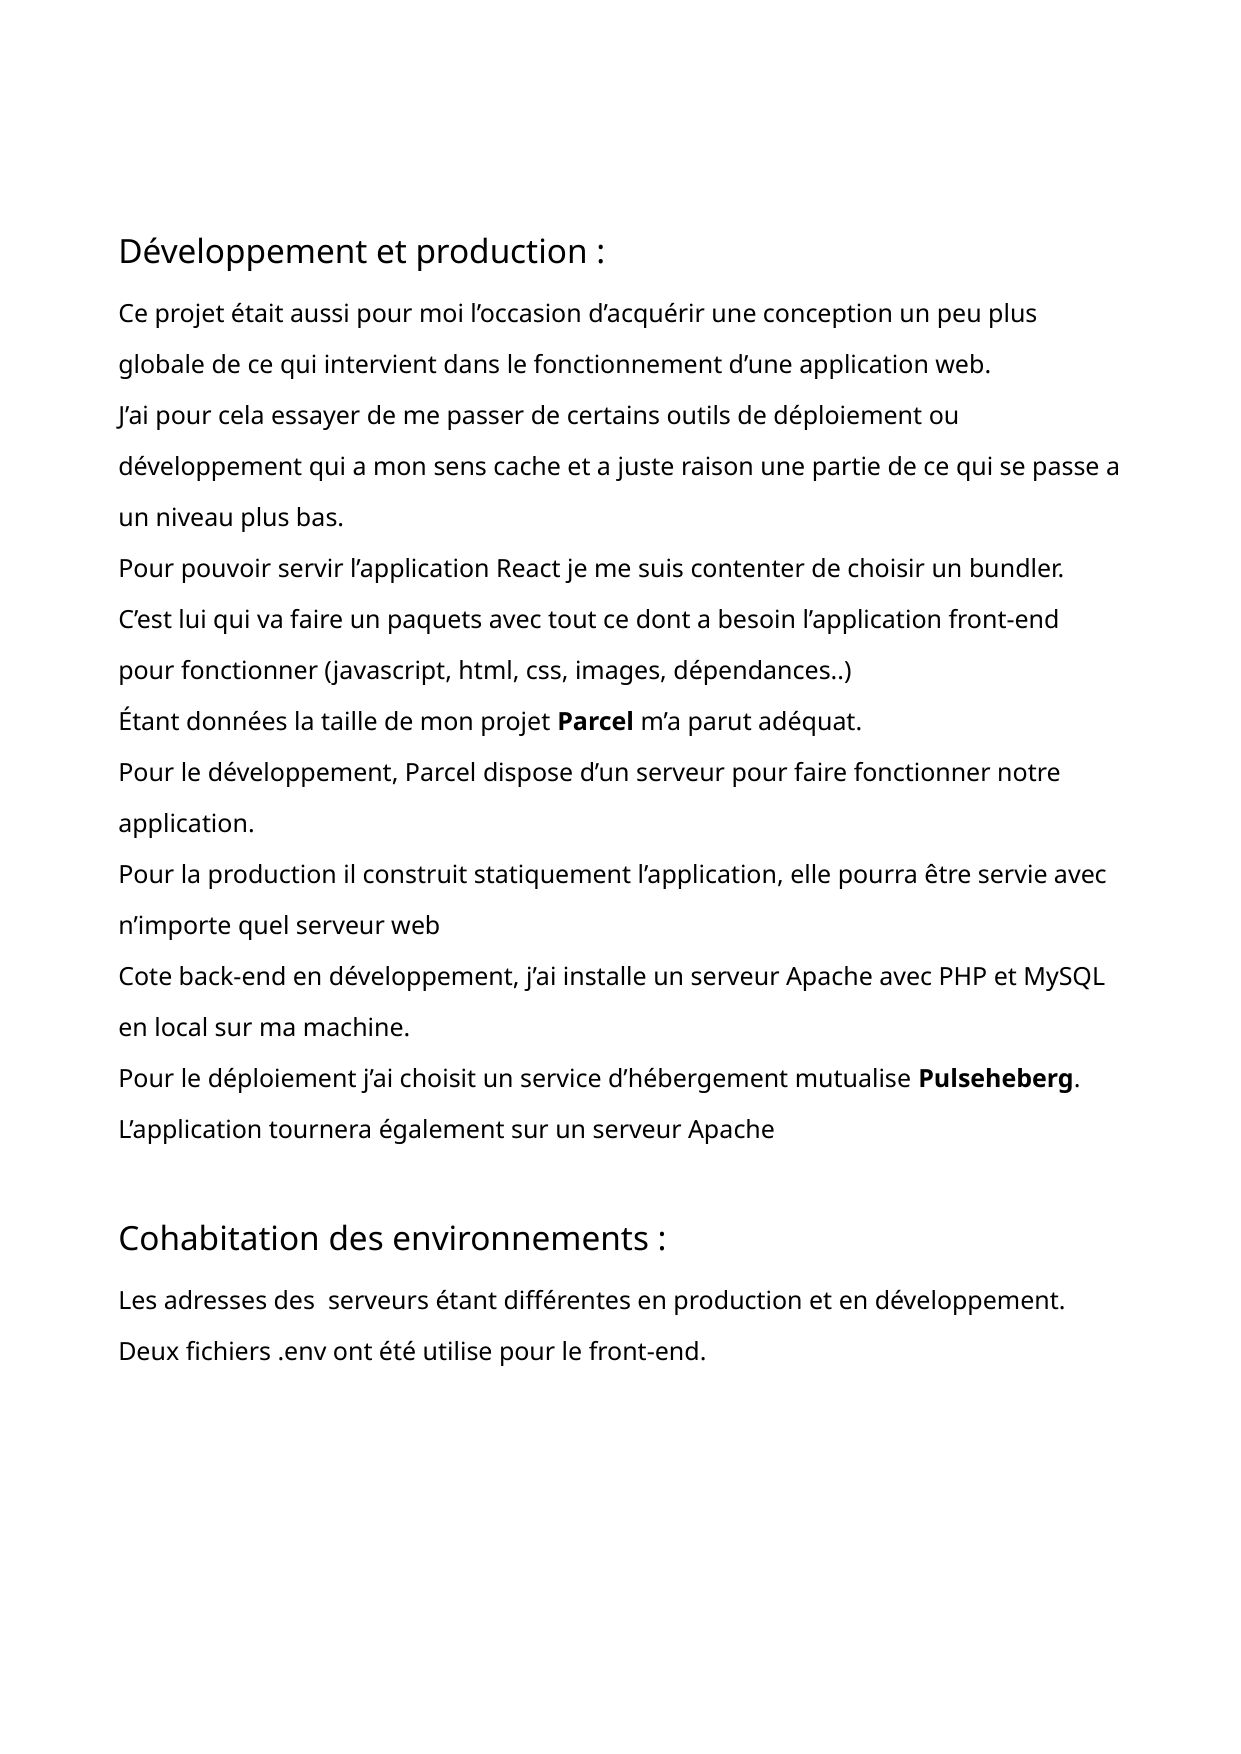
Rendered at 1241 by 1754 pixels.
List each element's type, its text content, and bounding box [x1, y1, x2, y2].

text J’ai pour cela essayer de me passer de certains outils de déploiement ou développement qui a mon sens cache et a juste raison une partie de ce qui se passe a un niveau plus bas. [118, 398, 1122, 534]
text Deux fichiers .env ont été utilise pour le front-end. [118, 1333, 1122, 1367]
text Pour le développement, Parcel dispose d’un serveur pour faire fonctionner notre application. [118, 755, 1122, 840]
text Développement et production : [118, 227, 1122, 273]
text Les adresses des serveurs étant différentes en production et en développement. [118, 1282, 1122, 1316]
text Ce projet était aussi pour moi l’occasion d’acquérir une conception un peu plus globale de ce qui intervient dans le fonctionnement d’une application web. [118, 296, 1122, 381]
text Pour la production il construit statiquement l’application, elle pourra être servie avec n’importe quel serveur web [118, 857, 1122, 942]
text Pour le déploiement j’ai choisit un service d’hébergement mutualise Pulseheberg. L’application tournera également sur un serveur Apache [118, 1061, 1122, 1146]
text Pour pouvoir servir l’application React je me suis contenter de choisir un bundler. C’est lui qui va faire un paquets avec tout ce dont a besoin l’application front-end pour fonctionner (javascript, html, css, images, dépendances..) [118, 551, 1122, 687]
text Cohabitation des environnements : [118, 1214, 1122, 1260]
text Cote back-end en développement, j’ai installe un serveur Apache avec PHP et MySQL en local sur ma machine. [118, 959, 1122, 1044]
text Étant données la taille de mon projet Parcel m’a parut adéquat. [118, 704, 1122, 738]
